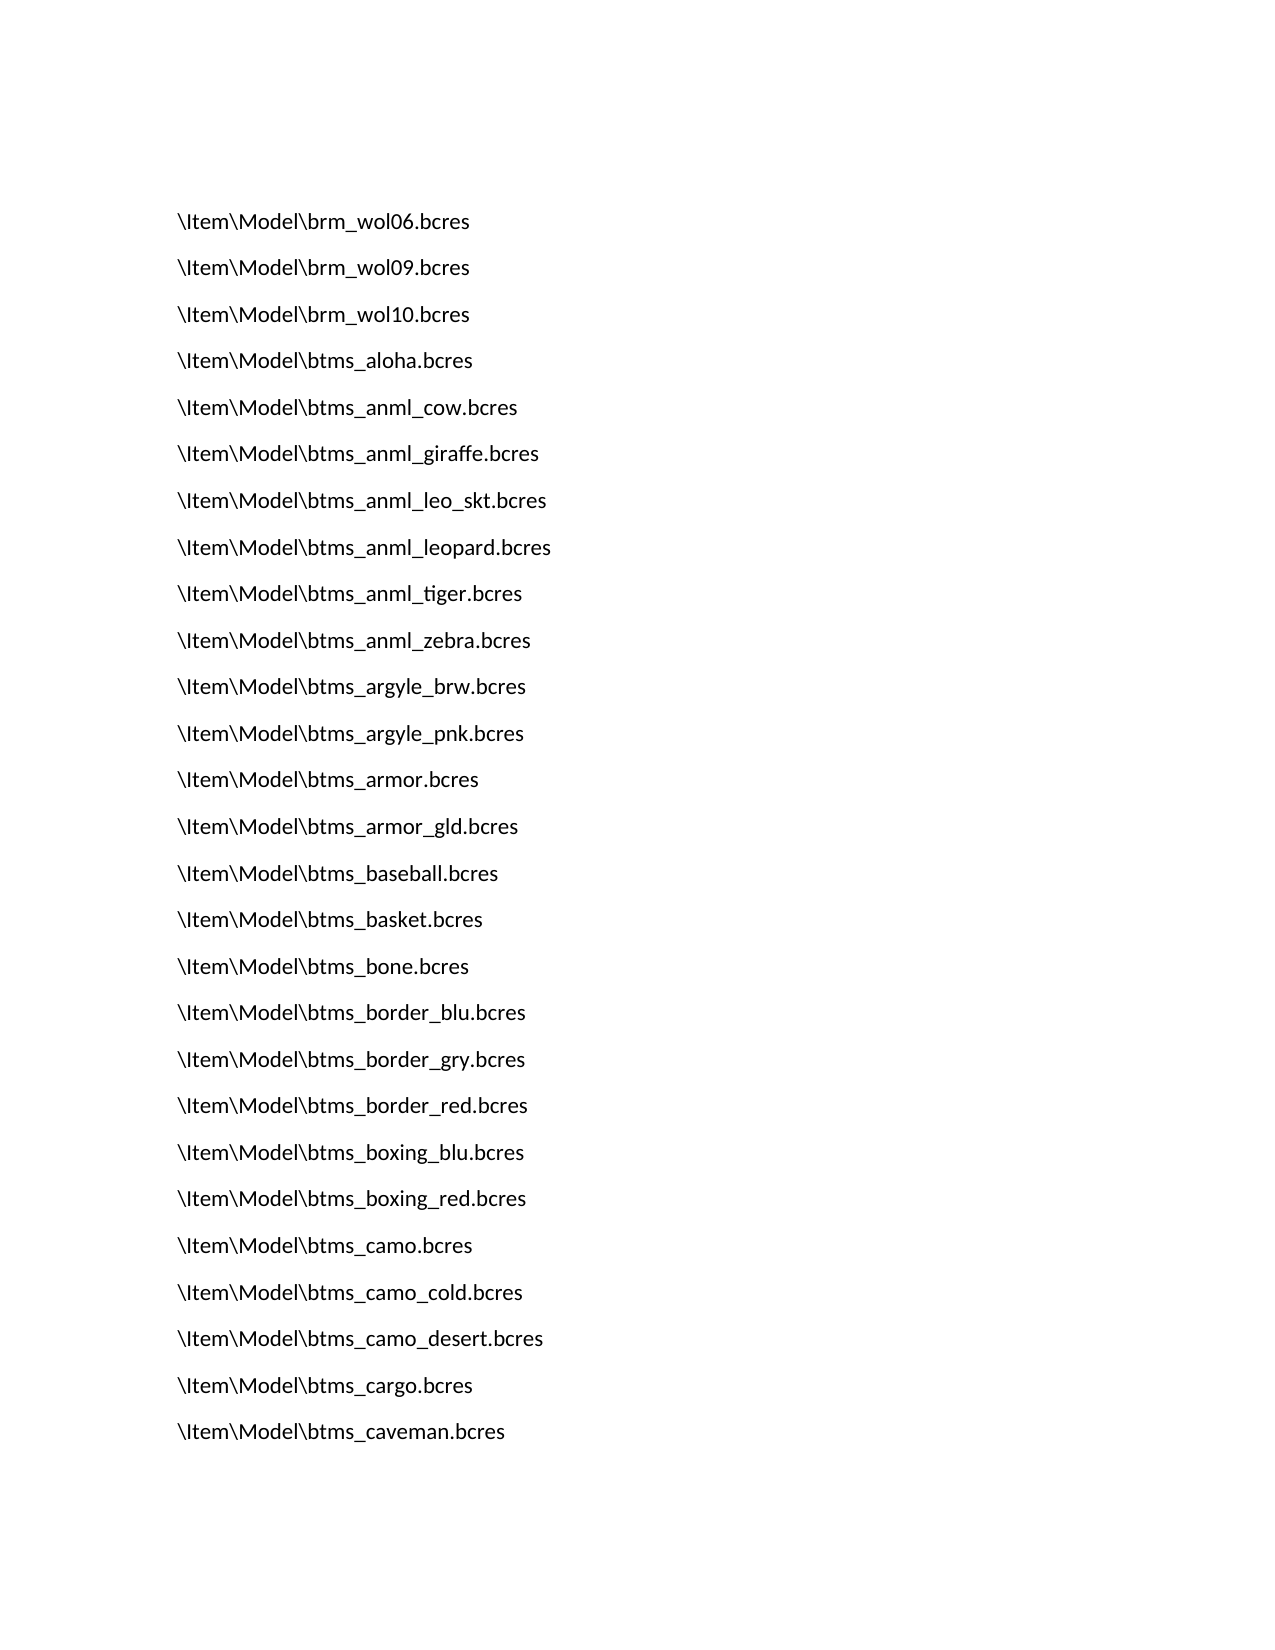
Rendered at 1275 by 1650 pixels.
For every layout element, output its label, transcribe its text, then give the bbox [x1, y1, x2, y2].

text \Item\Model\btms_caveman.bcres [177, 1417, 1098, 1445]
text \Item\Model\btms_anml_giraffe.bcres [177, 439, 1098, 468]
text \Item\Model\btms_border_red.bcres [177, 1091, 1098, 1119]
text \Item\Model\btms_armor_gld.bcres [177, 812, 1098, 840]
text \Item\Model\brm_wol06.bcres [177, 207, 1098, 235]
text \Item\Model\btms_camo.bcres [177, 1231, 1098, 1259]
text \Item\Model\btms_anml_tiger.bcres [177, 579, 1098, 607]
text \Item\Model\btms_anml_leopard.bcres [177, 533, 1098, 561]
text \Item\Model\btms_camo_cold.bcres [177, 1278, 1098, 1306]
text \Item\Model\brm_wol10.bcres [177, 300, 1098, 328]
text \Item\Model\btms_camo_desert.bcres [177, 1324, 1098, 1352]
text \Item\Model\btms_border_gry.bcres [177, 1045, 1098, 1073]
text \Item\Model\btms_anml_cow.bcres [177, 393, 1098, 421]
text \Item\Model\btms_argyle_brw.bcres [177, 672, 1098, 700]
text \Item\Model\btms_bone.bcres [177, 952, 1098, 980]
text \Item\Model\brm_wol09.bcres [177, 253, 1098, 281]
text \Item\Model\btms_argyle_pnk.bcres [177, 719, 1098, 747]
text \Item\Model\btms_border_blu.bcres [177, 998, 1098, 1026]
text \Item\Model\btms_boxing_blu.bcres [177, 1138, 1098, 1166]
text \Item\Model\btms_aloha.bcres [177, 346, 1098, 374]
text \Item\Model\btms_anml_zebra.bcres [177, 626, 1098, 654]
text \Item\Model\btms_baseball.bcres [177, 859, 1098, 887]
text \Item\Model\btms_boxing_red.bcres [177, 1184, 1098, 1213]
text \Item\Model\btms_armor.bcres [177, 766, 1098, 793]
text \Item\Model\btms_basket.bcres [177, 905, 1098, 933]
text \Item\Model\btms_anml_leo_skt.bcres [177, 486, 1098, 514]
text \Item\Model\btms_cargo.bcres [177, 1371, 1098, 1399]
